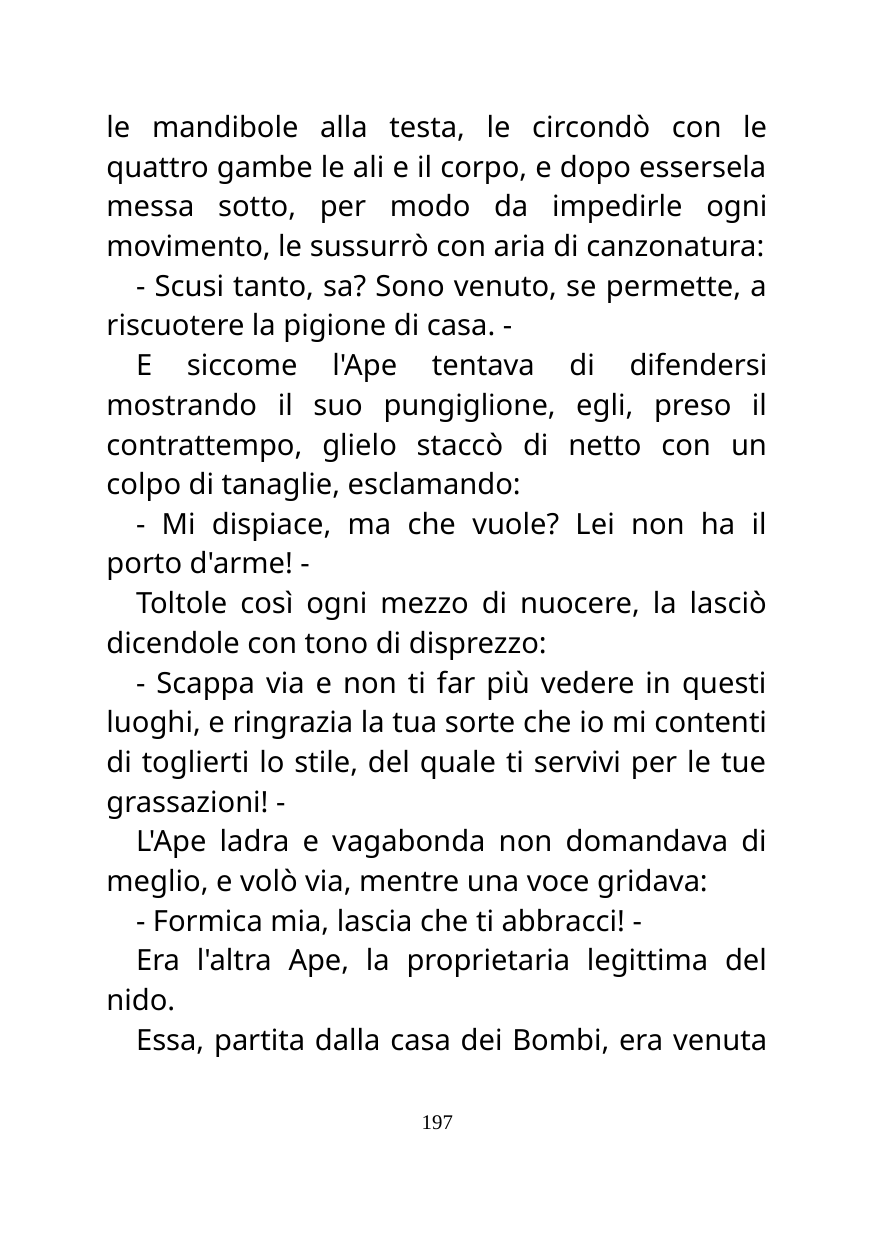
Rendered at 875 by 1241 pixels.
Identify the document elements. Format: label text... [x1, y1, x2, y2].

text le mandibole alla testa, le circondò con le quattro gambe le ali e il corpo, e dopo essersela messa sotto, per modo da impedirle ogni movimento, le sussurrò con aria di canzonatura: [106, 106, 768, 265]
text - Mi dispiace, ma che vuole? Lei non ha il porto d'arme! - [106, 503, 768, 582]
text - Formica mia, lascia che ti abbracci! - [106, 900, 768, 940]
text L'Ape ladra e vagabonda non domandava di meglio, e volò via, mentre una voce gridava: [106, 821, 768, 900]
text Toltole così ogni mezzo di nuocere, la lasciò dicendole con tono di disprezzo: [106, 582, 768, 662]
text Era l'altra Ape, la proprietaria legittima del nido. [106, 940, 768, 1019]
text E siccome l'Ape tentava di difendersi mostrando il suo pungiglione, egli, preso il contrattempo, glielo staccò di netto con un colpo di tanaglie, esclamando: [106, 344, 768, 503]
text - Scappa via e non ti far più vedere in questi luoghi, e ringrazia la tua sorte che io mi contenti di toglierti lo stile, del quale ti servivi per le tue grassazioni! - [106, 662, 768, 821]
text Essa, partita dalla casa dei Bombi, era venuta [106, 1019, 768, 1059]
text - Scusi tanto, sa? Sono venuto, se permette, a riscuotere la pigione di casa. - [106, 265, 768, 344]
